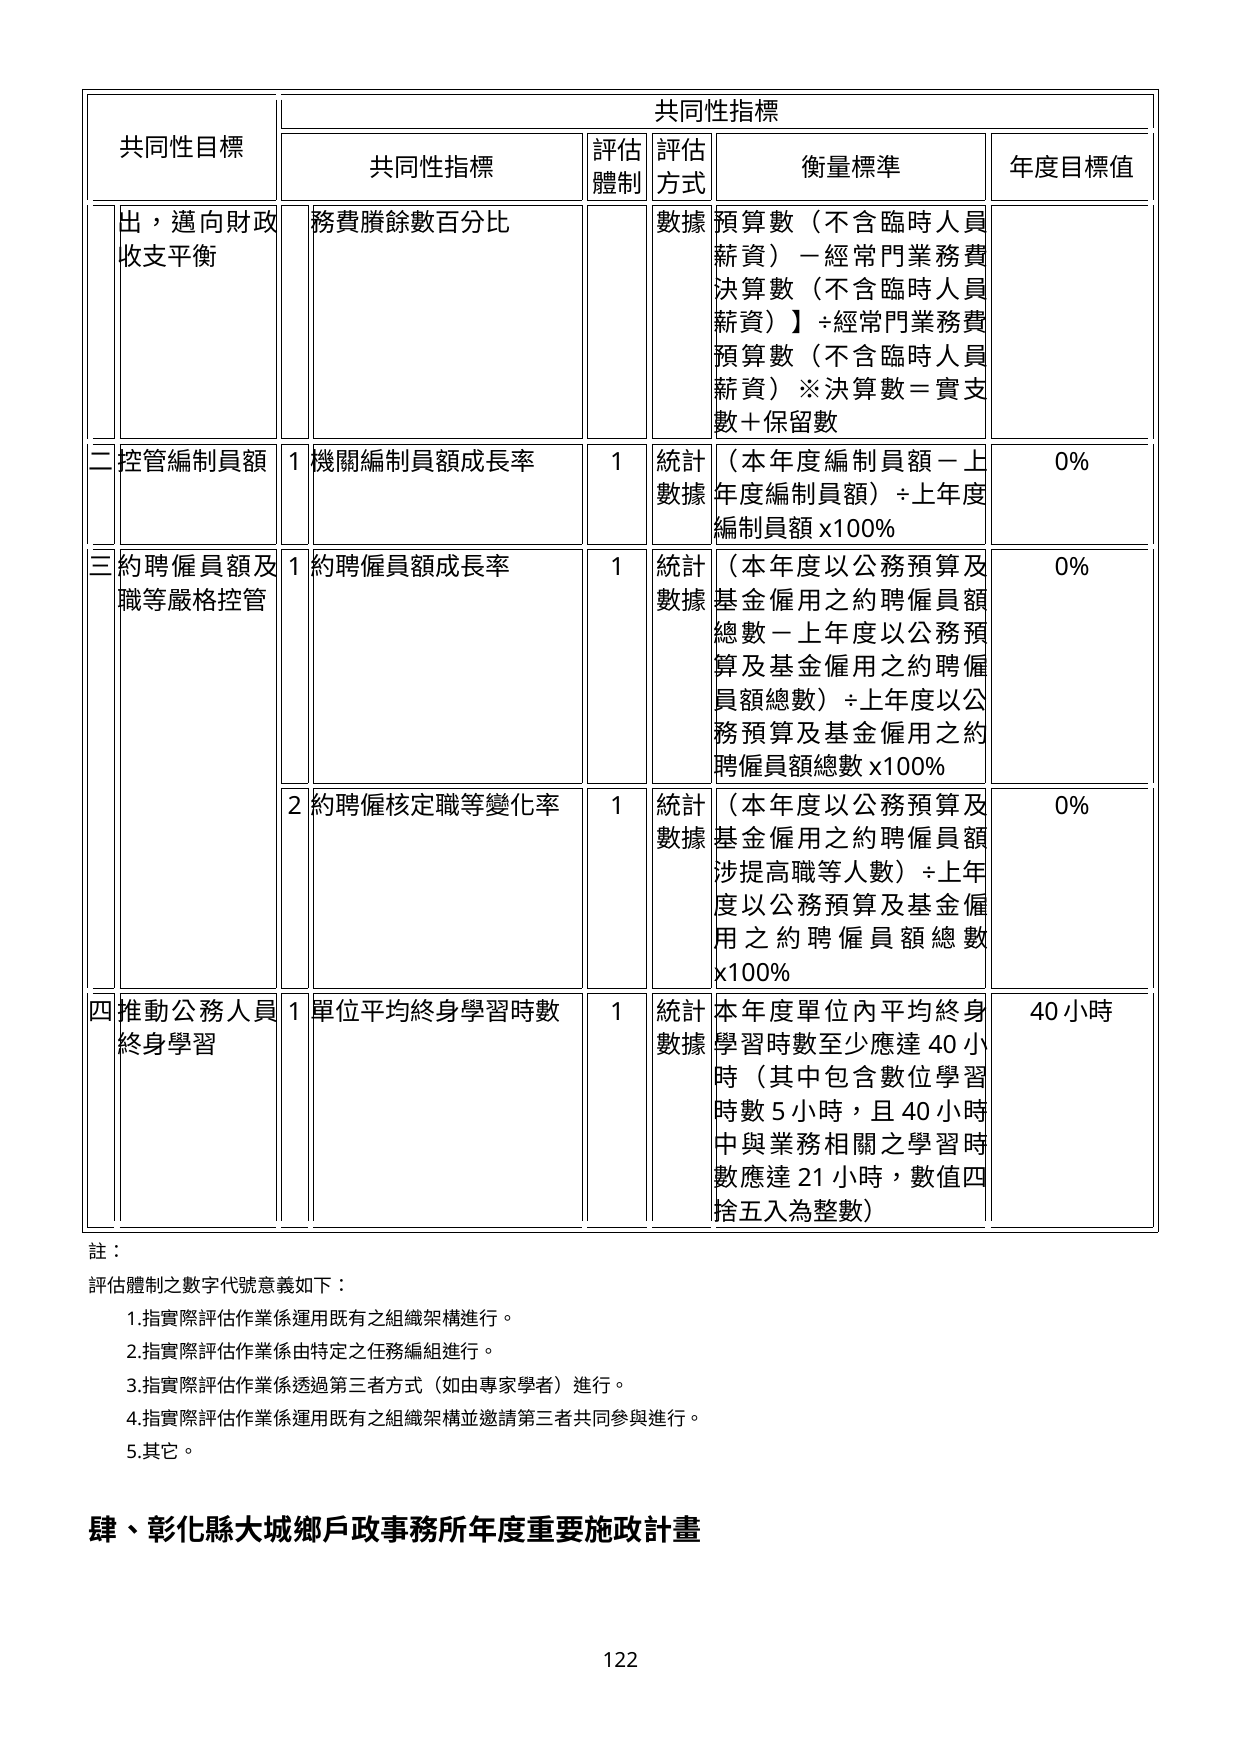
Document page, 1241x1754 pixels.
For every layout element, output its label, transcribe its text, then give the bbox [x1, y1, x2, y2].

table_cell 評估 體制 [585, 129, 649, 199]
text 註： [89, 1233, 1152, 1265]
table_cell 單位平均終身學習時數 [311, 988, 585, 1227]
text 肆、彰化縣大城鄉戶政事務所年度重要施政計畫 [89, 1507, 1152, 1549]
table_cell 0% [988, 438, 1156, 544]
table_cell 約聘僱核定職等變化率 [311, 783, 585, 988]
table_cell （本年度編制員額－上年度編制員額）÷上年度編制員額x100% [714, 438, 988, 544]
table_cell 評估 方式 [649, 129, 714, 199]
table_cell 本年度單位內平均終身學習時數至少應達40小時（其中包含數位學習時數5小時，且40小時中與業務相關之學習時數應達21小時，數值四捨五入為整數） [714, 988, 988, 1227]
table_cell 控管編制員額 [117, 438, 278, 544]
table_cell [988, 200, 1156, 438]
table_cell 0% [988, 544, 1156, 782]
text 3.指實際評估作業係透過第三者方式（如由專家學者）進行。 [89, 1365, 1152, 1399]
table_cell 機關編制員額成長率 [311, 438, 585, 544]
table_cell 1 [278, 438, 311, 544]
table_cell 年度目標值 [988, 128, 1156, 199]
text 評估體制之數字代號意義如下： [89, 1265, 1152, 1299]
table_cell 1 [585, 783, 649, 988]
table_cell 共同性指標 [278, 128, 585, 199]
table_cell 1 [278, 544, 311, 782]
table_cell 約聘僱員額及職等嚴格控管 [117, 544, 278, 988]
table_cell 2 [278, 783, 311, 988]
table_cell 統計數據 [649, 438, 714, 544]
table_cell 1 [585, 988, 649, 1227]
table_cell 約聘僱員額成長率 [311, 544, 585, 782]
table_cell 預算數（不含臨時人員薪資）－經常門業務費決算數（不含臨時人員薪資）】÷經常門業務費預算數（不含臨時人員薪資）※決算數＝實支數＋保留數 [714, 200, 988, 438]
table_cell 統計數據 [649, 988, 714, 1227]
table_cell [278, 200, 311, 438]
table_cell 1 [585, 544, 649, 782]
table_cell 數據 [649, 200, 714, 438]
text 2.指實際評估作業係由特定之任務編組進行。 [89, 1332, 1152, 1365]
table_header 共同性指標 [278, 90, 1156, 127]
text 1.指實際評估作業係運用既有之組織架構進行。 [89, 1299, 1152, 1332]
table_cell 務費賸餘數百分比 [311, 200, 585, 438]
table_cell 出，邁向財政收支平衡 [117, 200, 278, 438]
table_cell 1 [278, 988, 311, 1227]
table_cell 三 [85, 544, 117, 988]
table_cell 統計數據 [649, 544, 714, 782]
table_cell 衡量標準 [714, 129, 988, 199]
table_cell 40小時 [988, 988, 1156, 1227]
table_cell 二 [85, 438, 117, 544]
table_cell 四 [85, 988, 117, 1227]
table_cell 統計數據 [649, 783, 714, 988]
table_cell [85, 200, 117, 438]
text 5.其它。 [89, 1432, 1152, 1465]
table_cell 1 [585, 438, 649, 544]
table_cell 0% [988, 783, 1156, 988]
text 4.指實際評估作業係運用既有之組織架構並邀請第三者共同參與進行。 [89, 1399, 1152, 1432]
table_cell [585, 200, 649, 438]
table_cell （本年度以公務預算及基金僱用之約聘僱員額涉提高職等人數）÷上年度以公務預算及基金僱用之約聘僱員額總數x100% [714, 783, 988, 988]
table_cell 推動公務人員終身學習 [117, 988, 278, 1227]
table_header 共同性目標 [85, 90, 278, 199]
table_cell （本年度以公務預算及基金僱用之約聘僱員額總數－上年度以公務預算及基金僱用之約聘僱員額總數）÷上年度以公務預算及基金僱用之約聘僱員額總數x100% [714, 544, 988, 782]
